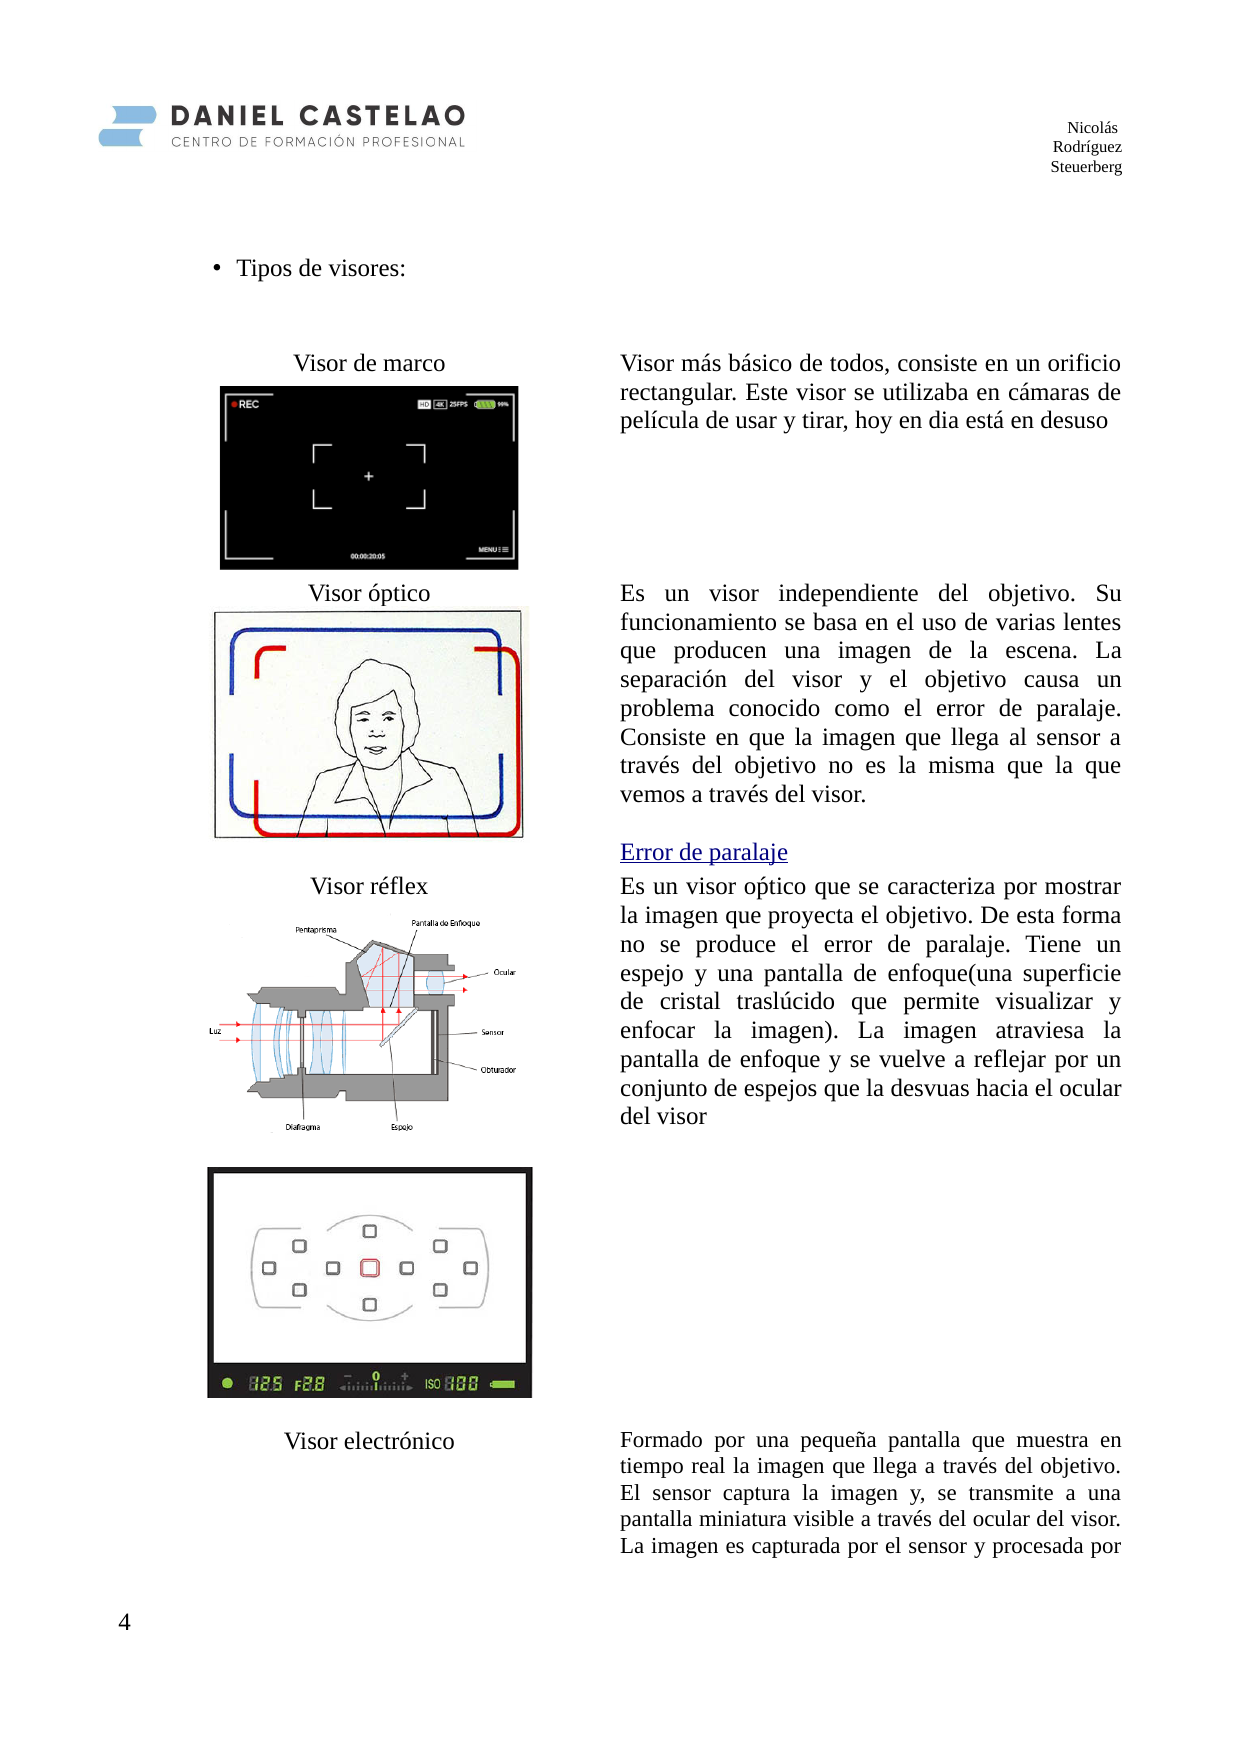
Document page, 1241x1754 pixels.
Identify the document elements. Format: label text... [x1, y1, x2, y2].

list Tipos de visores: [213, 253, 1122, 281]
picture [173, 1167, 565, 1398]
table_header Visor más básico de todos, consiste en un orificio rectangular. Este visor se utilizaba en cámaras de película de usar y tirar, hoy en dia está en desuso [620, 348, 1122, 578]
picture [196, 900, 542, 1139]
table_header Visor de marco [118, 348, 620, 578]
picture [176, 606, 562, 843]
picture [219, 386, 519, 570]
table_cell Es un visor oṕtico que se caracteriza por mostrar la imagen que proyecta el objetivo. De esta forma no se produce el error de paralaje. Tiene un espejo y una pantalla de enfoque(una superficie de cristal traslúcido que permite visualizar y enfocar la imagen). La imagen atraviesa la pantalla de enfoque y se vuelve a reflejar por un conjunto de espejos que la desvuas hacia el ocular del visor [620, 871, 1122, 1426]
table_cell Visor réflex [118, 871, 620, 1426]
table_cell Es un visor independiente del objetivo. Su funcionamiento se basa en el uso de varias lentes que producen una imagen de la escena. La separación del visor y el objetivo causa un problema conocido como el error de paralaje. Consiste en que la imagen que llega al sensor a través del objetivo no es la misma que la que vemos a través del visor. Error de paralaje [620, 578, 1122, 871]
table_cell Visor óptico [118, 578, 620, 871]
table_cell Formado por una pequeña pantalla que muestra en tiempo real la imagen que llega a través del objetivo. El sensor captura la imagen y, se transmite a una pantalla miniatura visible a través del ocular del visor. La imagen es capturada por el sensor y procesada por [620, 1426, 1122, 1578]
table_cell Visor electrónico [118, 1426, 620, 1578]
picture [98, 100, 477, 152]
